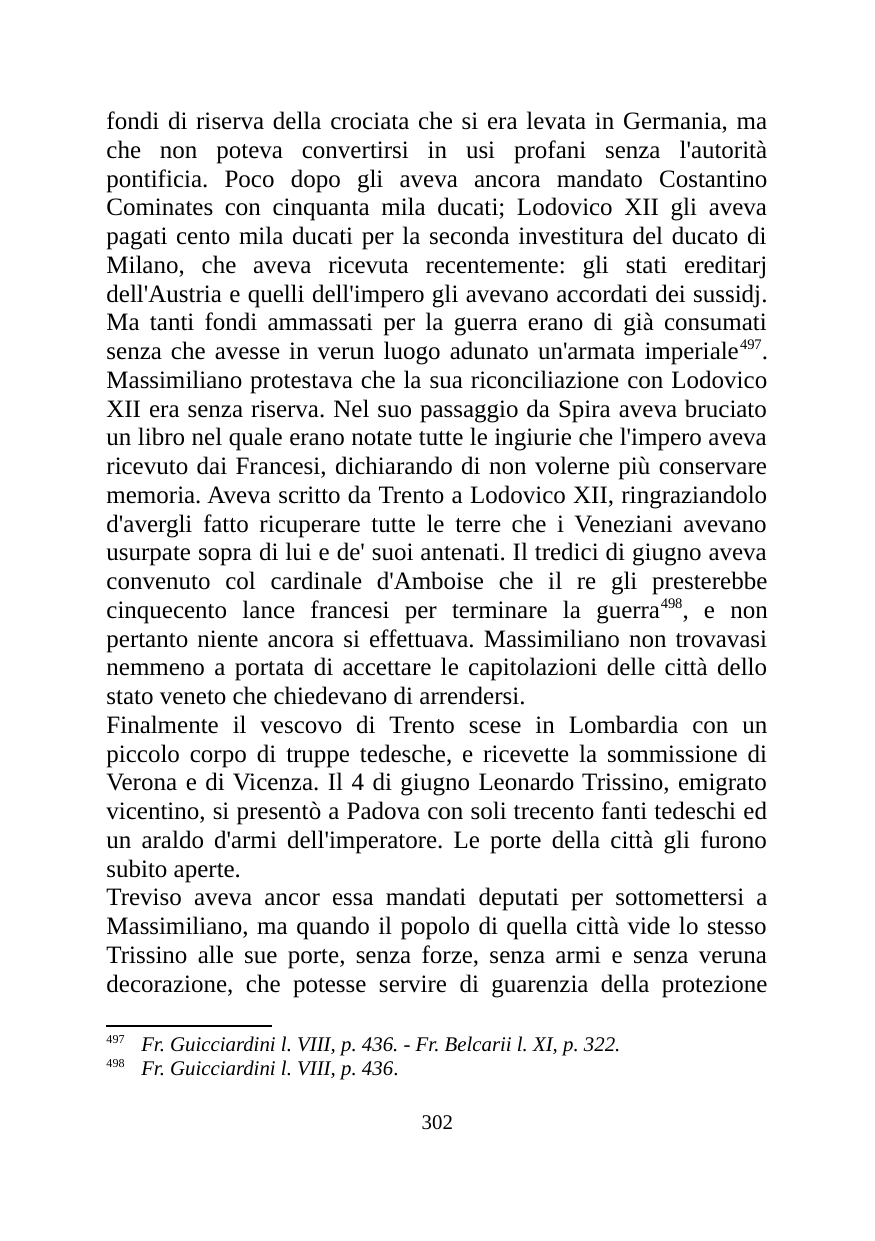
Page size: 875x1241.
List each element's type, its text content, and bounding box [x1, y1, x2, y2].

text Treviso aveva ancor essa mandati deputati per sottomettersi a Massimiliano, ma quando il popolo di quella città vide lo stesso Trissino alle sue porte, senza forze, senza armi e senza veruna decorazione, che potesse servire di guarenzia della protezione [106, 882, 768, 997]
text Fr. Guicciardini l. VIII, p. 436. - Fr. Belcarii l. XI, p. 322. [106, 1032, 768, 1056]
text fondi di riserva della crociata che si era levata in Germania, ma che non poteva convertirsi in usi profani senza l'autorità pontificia. Poco dopo gli aveva ancora mandato Costantino Cominates con cinquanta mila ducati; Lodovico XII gli aveva pagati cento mila ducati per la seconda investitura del ducato di Milano, che aveva ricevuta recentemente: gli stati ereditarj dell'Austria e quelli dell'impero gli avevano accordati dei sussidj. Ma tanti fondi ammassati per la guerra erano di già consumati senza che avesse in verun luogo adunato un'armata imperiale. Massimiliano protestava che la sua riconciliazione con Lodovico XII era senza riserva. Nel suo passaggio da Spira aveva bruciato un libro nel quale erano notate tutte le ingiurie che l'impero aveva ricevuto dai Francesi, dichiarando di non volerne più conservare memoria. Aveva scritto da Trento a Lodovico XII, ringraziandolo d'avergli fatto ricuperare tutte le terre che i Veneziani avevano usurpate sopra di lui e de' suoi antenati. Il tredici di giugno aveva convenuto col cardinale d'Amboise che il re gli presterebbe cinquecento lance francesi per terminare la guerra, e non pertanto niente ancora si effettuava. Massimiliano non trovavasi nemmeno a portata di accettare le capitolazioni delle città dello stato veneto che chiedevano di arrendersi. [106, 106, 768, 710]
text Finalmente il vescovo di Trento scese in Lombardia con un piccolo corpo di truppe tedesche, e ricevette la sommissione di Verona e di Vicenza. Il 4 di giugno Leonardo Trissino, emigrato vicentino, si presentò a Padova con soli trecento fanti tedeschi ed un araldo d'armi dell'imperatore. Le porte della città gli furono subito aperte. [106, 710, 768, 882]
text Fr. Guicciardini l. VIII, p. 436. [106, 1056, 768, 1080]
